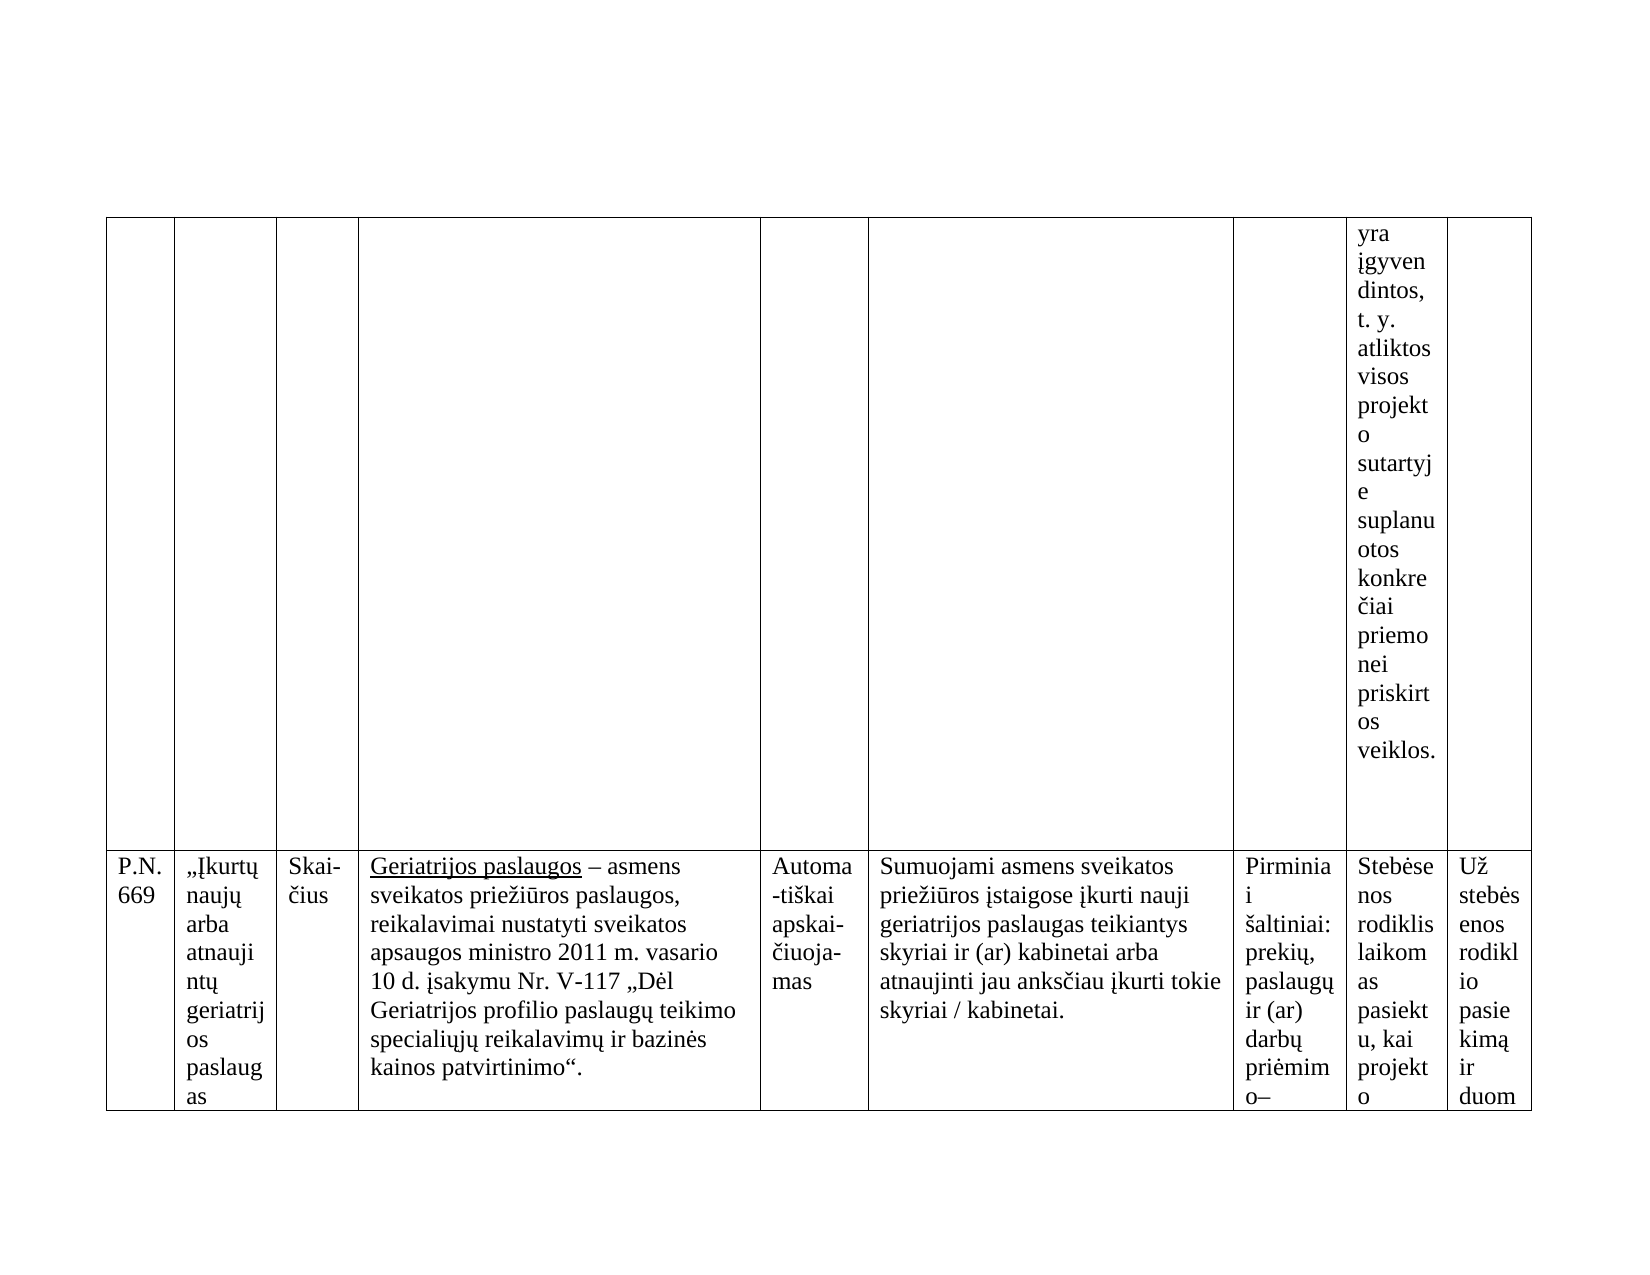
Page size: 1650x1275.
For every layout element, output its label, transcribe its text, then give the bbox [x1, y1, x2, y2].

table_cell P.N.669 [107, 851, 174, 1110]
table_cell Stebėsenos rodiklis laikomas pasiektu, kai projekto [1347, 851, 1447, 1110]
table_cell [359, 218, 760, 850]
table_cell [761, 218, 868, 850]
table_cell [869, 218, 1233, 850]
table_cell [175, 218, 276, 850]
table_cell yra įgyvendintos, t. y. atliktos visos projekto sutartyje suplanuotos konkrečiai priemonei priskirtos veiklos. [1347, 218, 1447, 850]
table_cell „Įkurtų naujų arba atnaujintų geriatrijos paslaugas [175, 851, 276, 1110]
table_cell [1234, 218, 1346, 850]
table_cell [107, 218, 174, 850]
table_cell [1448, 218, 1531, 850]
table_cell Sumuojami asmens sveikatos priežiūros įstaigose įkurti nauji geriatrijos paslaugas teikiantys skyriai ir (ar) kabinetai arba atnaujinti jau anksčiau įkurti tokie skyriai / kabinetai. [869, 851, 1233, 1110]
table_cell [277, 218, 358, 850]
table_cell Už stebėsenos rodiklio pasiekimą ir duom [1448, 851, 1531, 1110]
table_cell Pirminiai šaltiniai: prekių, paslaugų ir (ar) darbų priėmimo– [1234, 851, 1346, 1110]
table_cell Skai-čius [277, 851, 358, 1110]
table_cell Geriatrijos paslaugos – asmens sveikatos priežiūros paslaugos, reikalavimai nustatyti sveikatos apsaugos ministro 2011 m. vasario 10 d. įsakymu Nr. V-117 „Dėl Geriatrijos profilio paslaugų teikimo specialiųjų reikalavimų ir bazinės kainos patvirtinimo“. [359, 851, 760, 1110]
table_cell Automa-tiškai apskai-čiuoja-mas [761, 851, 868, 1110]
